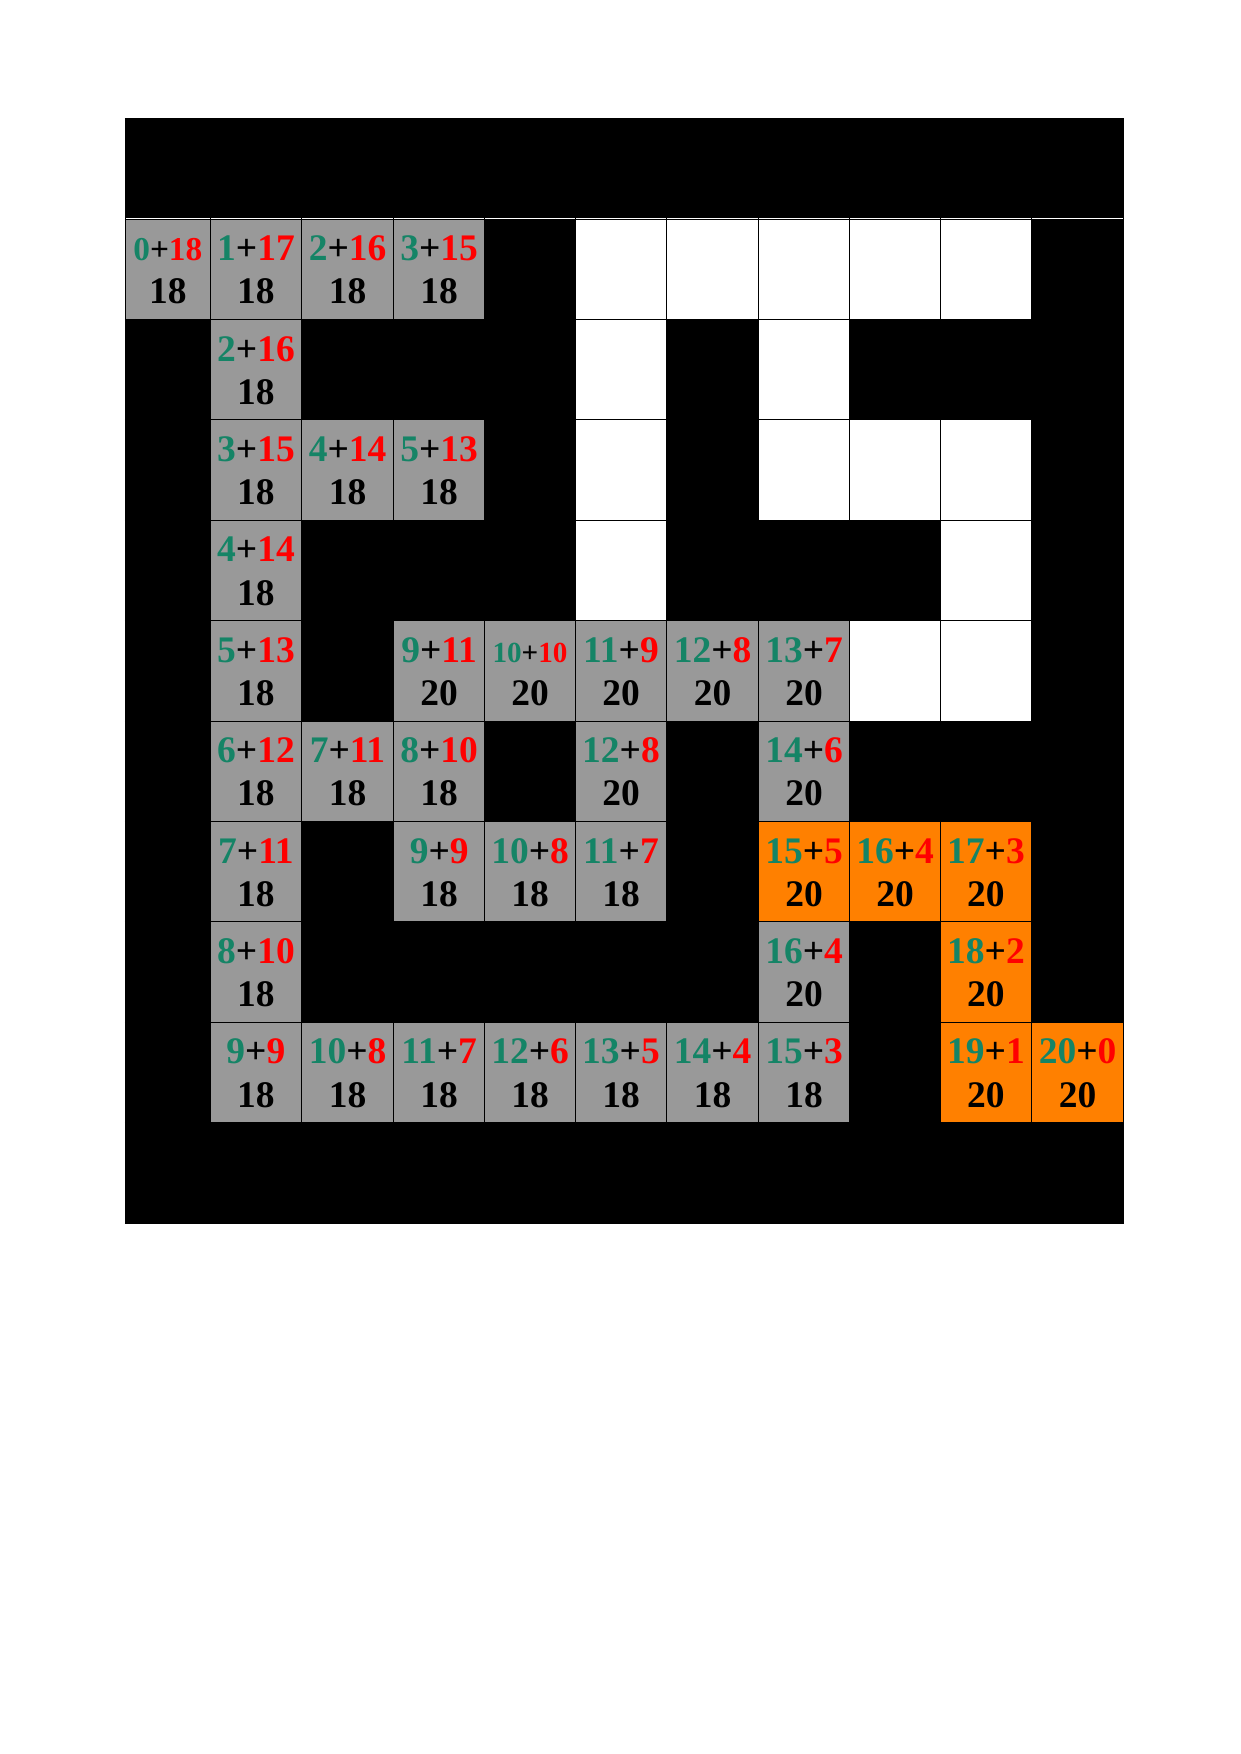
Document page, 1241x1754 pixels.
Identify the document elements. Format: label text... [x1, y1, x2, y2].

table_cell 6+12 18 [211, 722, 301, 821]
table_cell [850, 220, 940, 319]
table_cell 9+9 18 [211, 1023, 301, 1122]
table_cell 17+3 20 [941, 822, 1031, 921]
table_cell [667, 521, 758, 620]
table_cell [302, 922, 393, 1022]
table_cell [850, 320, 940, 419]
table_cell [576, 420, 666, 520]
table_cell [1032, 320, 1123, 419]
table_cell [1032, 1123, 1123, 1223]
table_cell [126, 621, 210, 721]
table_cell 14+4 18 [667, 1023, 758, 1122]
table_cell [850, 420, 940, 520]
table_cell [759, 521, 849, 620]
table_cell [126, 420, 210, 520]
table_cell 7+11 18 [211, 822, 301, 921]
table_header [485, 119, 575, 218]
table_cell [126, 722, 210, 821]
table_cell [850, 1023, 940, 1122]
table_header [211, 119, 301, 218]
table_cell 11+7 18 [576, 822, 666, 921]
table_cell [1032, 521, 1123, 620]
table_cell 2+16 18 [302, 220, 393, 319]
table_cell [1032, 420, 1123, 520]
table_cell 12+6 18 [485, 1023, 575, 1122]
table_cell 15+3 18 [759, 1023, 849, 1122]
table_cell [1032, 922, 1123, 1022]
table_cell 1+17 18 [211, 220, 301, 319]
table_cell [941, 220, 1031, 319]
table_cell [667, 320, 758, 419]
table_cell [667, 922, 758, 1022]
table_cell [485, 320, 575, 419]
table_cell [126, 822, 210, 921]
table_cell 5+13 18 [394, 420, 484, 520]
table_cell [576, 521, 666, 620]
table_cell [941, 521, 1031, 620]
table_cell [485, 420, 575, 520]
table_cell 8+10 18 [394, 722, 484, 821]
table_cell [850, 722, 940, 821]
table_cell [941, 320, 1031, 419]
table_header [394, 119, 484, 218]
table_cell 11+9 20 [576, 621, 666, 721]
table_cell 3+15 18 [394, 220, 484, 319]
table_cell [485, 1123, 575, 1223]
table_cell [759, 220, 849, 319]
table_cell 14+6 20 [759, 722, 849, 821]
table_cell [302, 521, 393, 620]
table_cell 19+1 20 [941, 1023, 1031, 1122]
table_cell [576, 1123, 666, 1223]
table_cell 20+0 20 [1032, 1023, 1123, 1122]
table_cell [485, 521, 575, 620]
table_cell 10+8 18 [302, 1023, 393, 1122]
table_cell [394, 1123, 484, 1223]
table_cell [667, 1123, 758, 1223]
table_cell 16+4 20 [850, 822, 940, 921]
table_cell 7+11 18 [302, 722, 393, 821]
table_cell [759, 420, 849, 520]
table_cell [850, 922, 940, 1022]
table_cell 13+5 18 [576, 1023, 666, 1122]
table_cell 2+16 18 [211, 320, 301, 419]
table_cell [126, 1123, 210, 1223]
table_cell [667, 722, 758, 821]
table_cell [302, 822, 393, 921]
table_header [850, 119, 940, 218]
table_cell [126, 1023, 210, 1122]
table_cell [485, 220, 575, 319]
table_cell [485, 922, 575, 1022]
table_header [667, 119, 758, 218]
table_cell [941, 621, 1031, 721]
table_cell 13+7 20 [759, 621, 849, 721]
table_cell [667, 822, 758, 921]
table_cell [302, 320, 393, 419]
table_cell [394, 521, 484, 620]
table_cell [1032, 220, 1123, 319]
table_cell 9+9 18 [394, 822, 484, 921]
table_cell 4+14 18 [211, 521, 301, 620]
table_cell [126, 320, 210, 419]
table_cell 5+13 18 [211, 621, 301, 721]
table_header [1032, 119, 1123, 218]
table_cell [850, 1123, 940, 1223]
table_cell 18+2 20 [941, 922, 1031, 1022]
table_header [759, 119, 849, 218]
table_cell [126, 521, 210, 620]
table_cell 8+10 18 [211, 922, 301, 1022]
table_cell [850, 521, 940, 620]
table_cell [302, 1123, 393, 1223]
table_cell [394, 922, 484, 1022]
table_cell [759, 320, 849, 419]
table_cell 3+15 18 [211, 420, 301, 520]
table_cell [576, 320, 666, 419]
table_cell [941, 420, 1031, 520]
table_cell [1032, 722, 1123, 821]
table_cell [576, 922, 666, 1022]
table_cell [850, 621, 940, 721]
table_cell 9+11 20 [394, 621, 484, 721]
table_cell [302, 621, 393, 721]
table_cell [211, 1123, 301, 1223]
table_cell 15+5 20 [759, 822, 849, 921]
table_cell 11+7 18 [394, 1023, 484, 1122]
table_header [302, 119, 393, 218]
table_cell [667, 220, 758, 319]
table_cell [485, 722, 575, 821]
table_cell 10+10 20 [485, 621, 575, 721]
table_cell 10+8 18 [485, 822, 575, 921]
table_cell 12+8 20 [576, 722, 666, 821]
table_cell [576, 220, 666, 319]
table_cell 4+14 18 [302, 420, 393, 520]
table_cell 16+4 20 [759, 922, 849, 1022]
table_cell [941, 1123, 1031, 1223]
table_cell [126, 922, 210, 1022]
table_cell [941, 722, 1031, 821]
table_header [576, 119, 666, 218]
table_cell [759, 1123, 849, 1223]
table_cell [1032, 822, 1123, 921]
table_cell [394, 320, 484, 419]
table_cell 12+8 20 [667, 621, 758, 721]
table_header [941, 119, 1031, 218]
table_cell [667, 420, 758, 520]
table_cell [1032, 621, 1123, 721]
table_cell 0+18 18 [126, 220, 210, 319]
table_header [126, 119, 210, 218]
